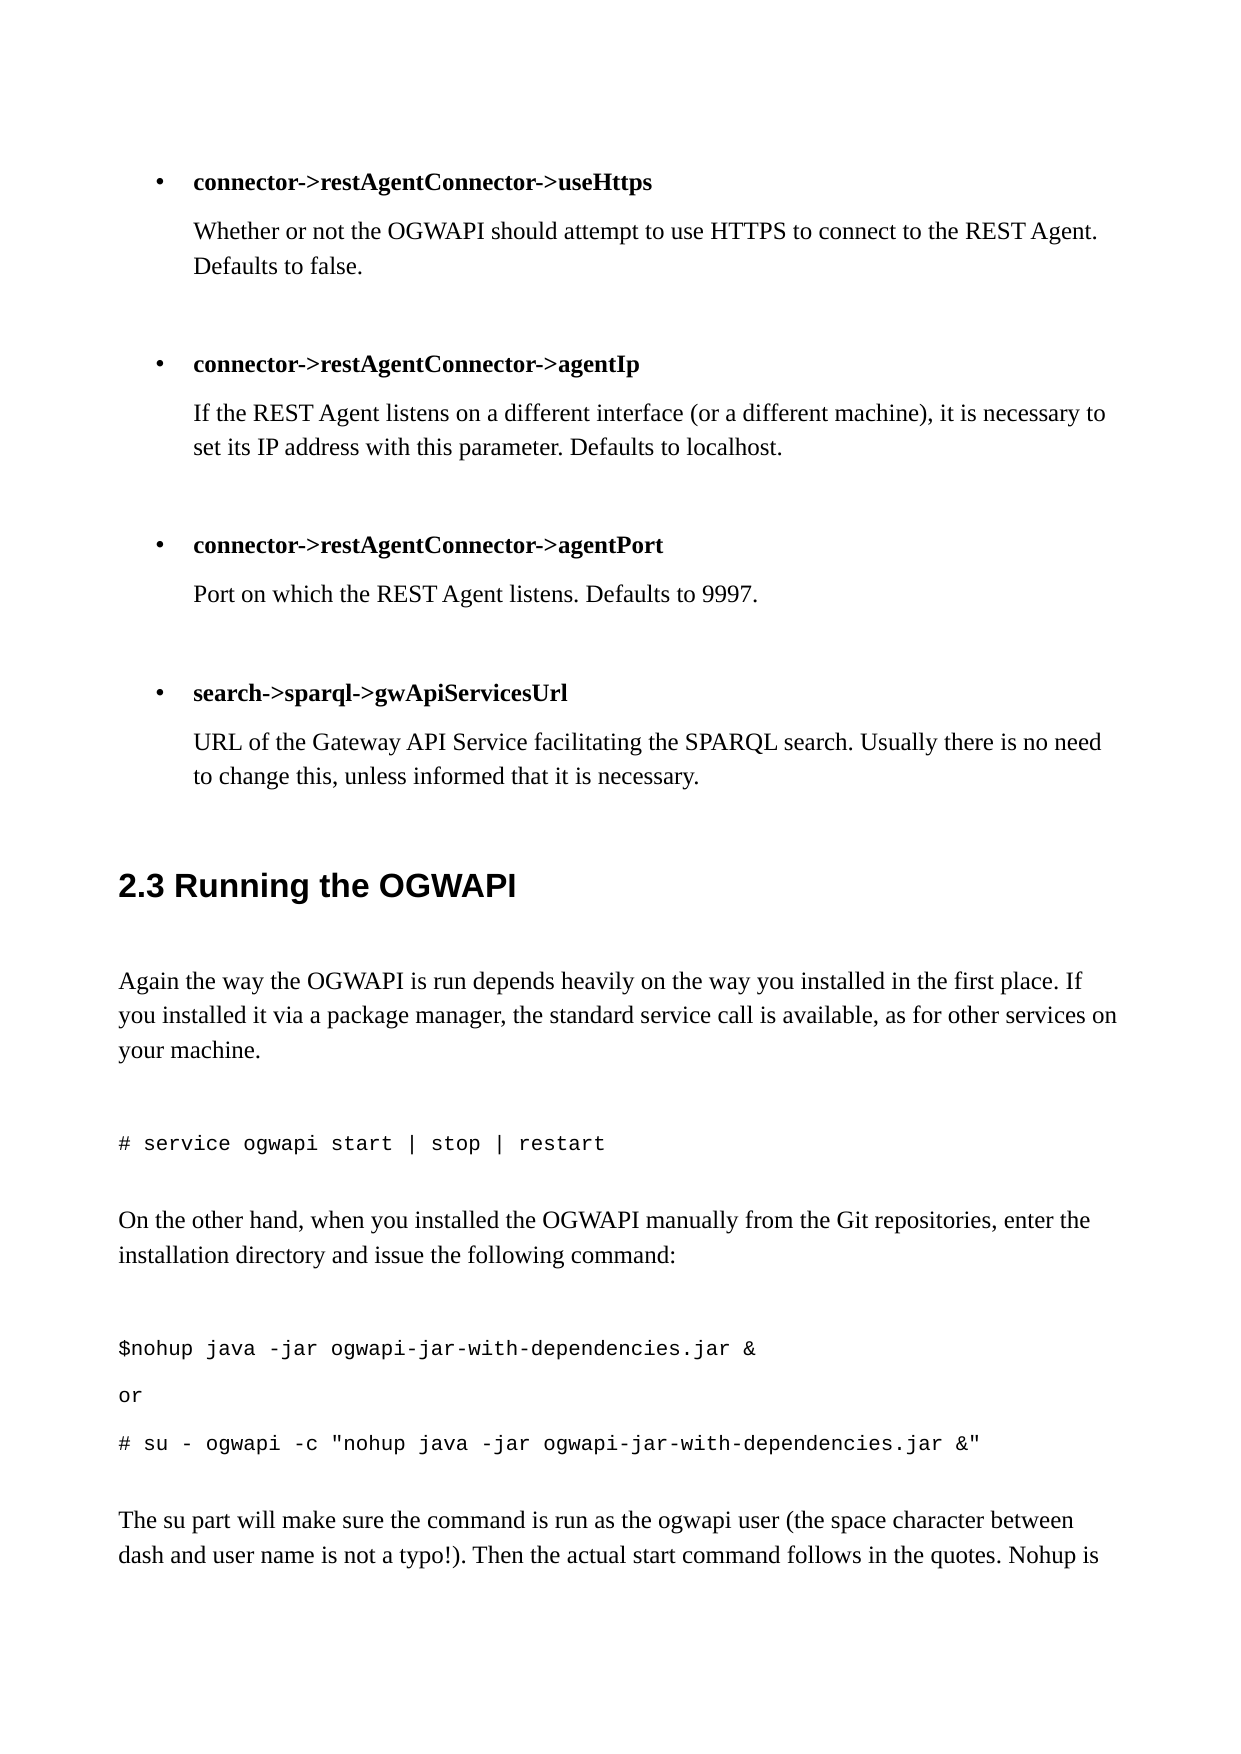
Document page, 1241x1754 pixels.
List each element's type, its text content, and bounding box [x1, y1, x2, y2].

text # su - ogwapi -c "nohup java -jar ogwapi-jar-with-dependencies.jar &" [118, 1433, 1122, 1456]
text The su part will make sure the command is run as the ogwapi user (the space character between dash and user name is not a typo!). Then the actual start command follows in the quotes. Nohup is [118, 1506, 1122, 1569]
list If the REST Agent listens on a different interface (or a different machine), it is necessary to set its IP address with this parameter. Defaults to localhost. [156, 398, 1122, 461]
list connector->restAgentConnector->agentPort [156, 531, 1122, 559]
list connector->restAgentConnector->useHttps [156, 167, 1122, 196]
list search->sparql->gwApiServicesUrl [156, 678, 1122, 706]
text On the other hand, when you installed the OGWAPI manually from the Git repositories, enter the installation directory and issue the following command: [118, 1206, 1122, 1269]
list connector->restAgentConnector->agentIp [156, 349, 1122, 378]
list Whether or not the OGWAPI should attempt to use HTTPS to connect to the REST Agent. Defaults to false. [156, 216, 1122, 279]
text # service ogwapi start | stop | restart [118, 1133, 1122, 1157]
list URL of the Gateway API Service facilitating the SPARQL search. Usually there is no need to change this, unless informed that it is necessary. [156, 727, 1122, 790]
text Again the way the OGWAPI is run depends heavily on the way you installed in the first place. If you installed it via a package manager, the standard service call is available, as for other services on your machine. [118, 966, 1122, 1063]
text $nohup java -jar ogwapi-jar-with-dependencies.jar & [118, 1338, 1122, 1362]
list Port on which the REST Agent listens. Defaults to 9997. [156, 579, 1122, 608]
text or [118, 1386, 1122, 1409]
subtitle 2.3 Running the OGWAPI [118, 866, 1122, 904]
